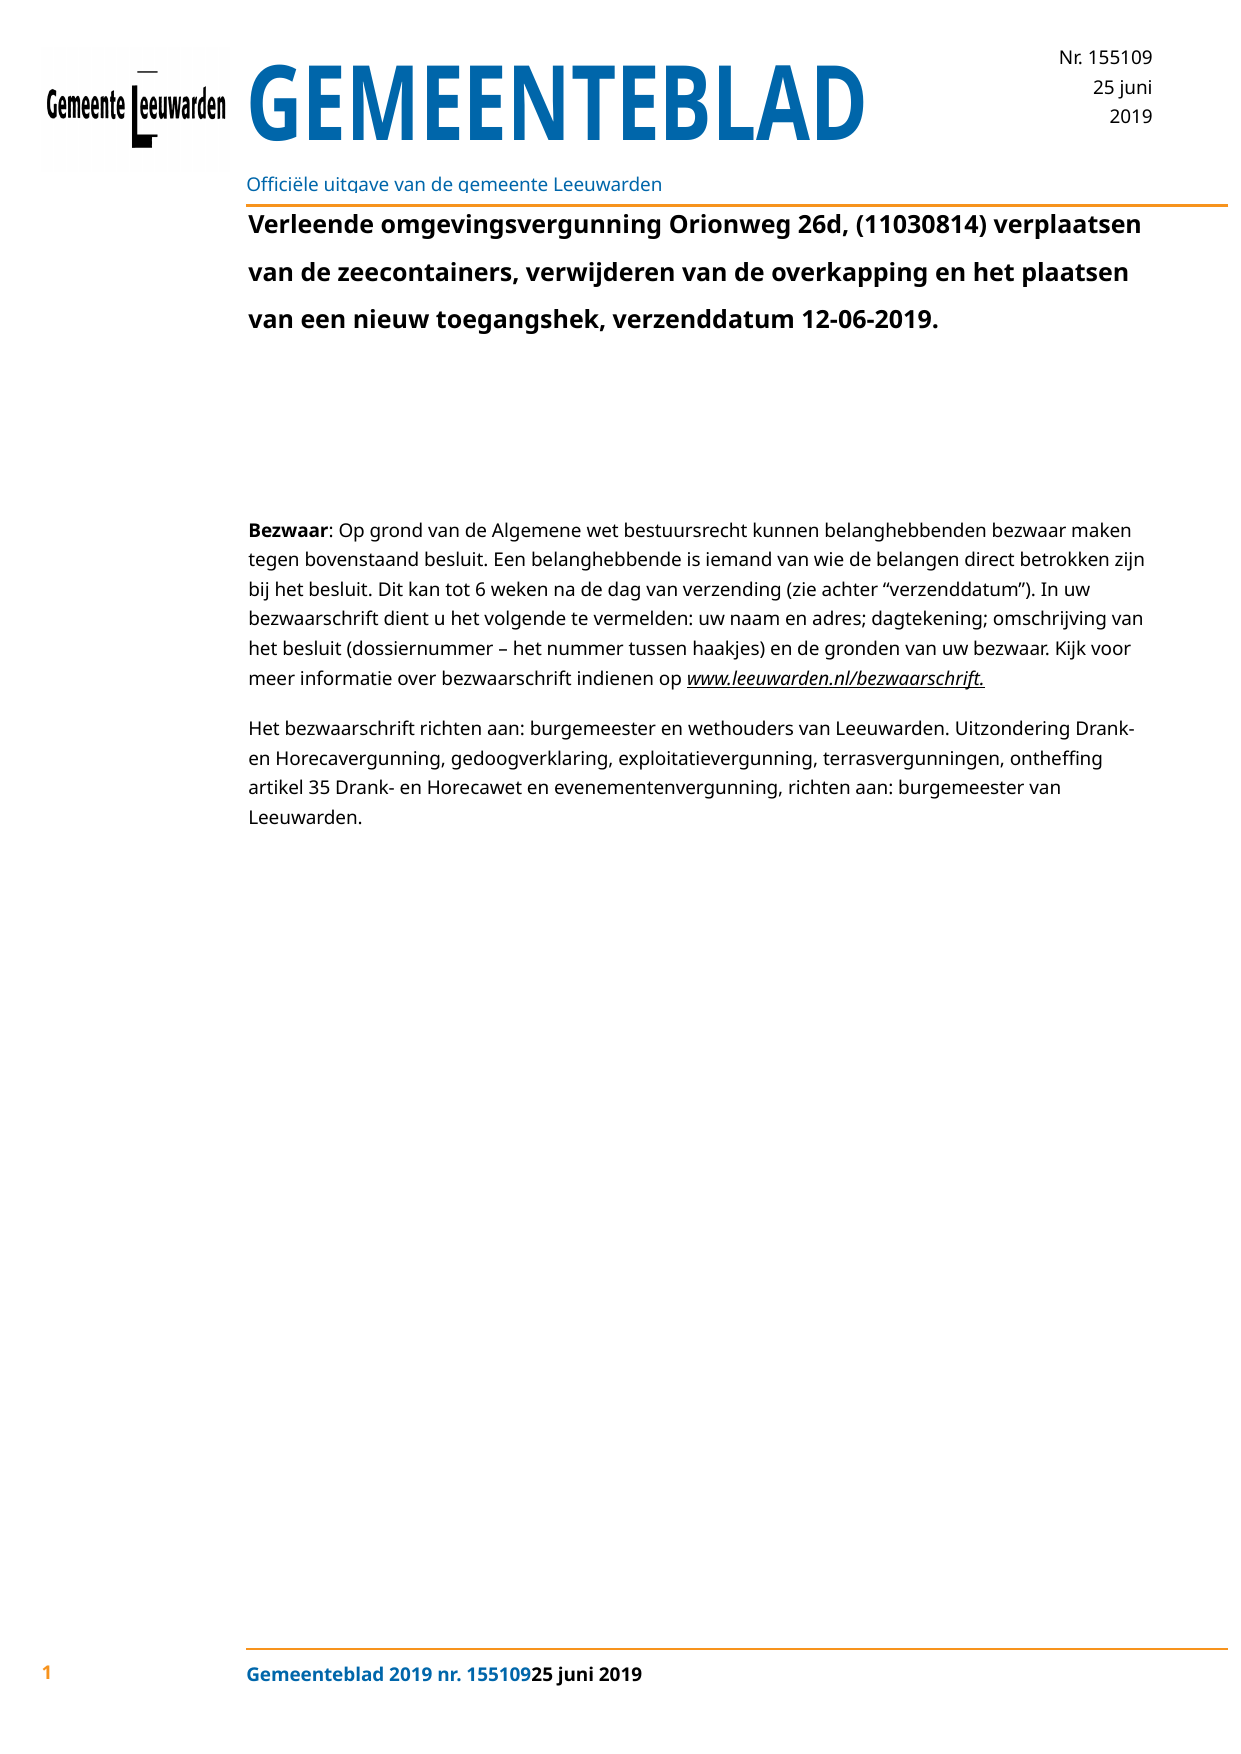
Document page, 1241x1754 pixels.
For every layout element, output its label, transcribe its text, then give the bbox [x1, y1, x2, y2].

text Verleende omgevingsvergunning Orionweg 26d, (11030814) verplaatsen van de zeecontainers, verwijderen van de overkapping en het plaatsen van een nieuw toegangshek, verzenddatum 12-06-2019. [248, 207, 1152, 336]
text Het bezwaarschrift richten aan: burgemeester en wethouders van Leeuwarden. Uitzondering Drank- en Horecavergunning, gedoogverklaring, exploitatievergunning, terrasvergunningen, ontheffing artikel 35 Drank- en Horecawet en evenementenvergunning, richten aan: burgemeester van Leeuwarden. [248, 715, 1152, 829]
text Bezwaar: Op grond van de Algemene wet bestuursrecht kunnen belanghebbenden bezwaar maken tegen bovenstaand besluit. Een belanghebbende is iemand van wie de belangen direct betrokken zijn bij het besluit. Dit kan tot 6 weken na de dag van verzending (zie achter “verzenddatum”). In uw bezwaarschrift dient u het volgende te vermelden: uw naam en adres; dagtekening; omschrijving van het besluit (dossiernummer – het nummer tussen haakjes) en de gronden van uw bezwaar. Kijk voor meer informatie over bezwaarschrift indienen op www.leeuwarden.nl/bezwaarschrift. [248, 517, 1152, 690]
picture [41, 47, 231, 172]
